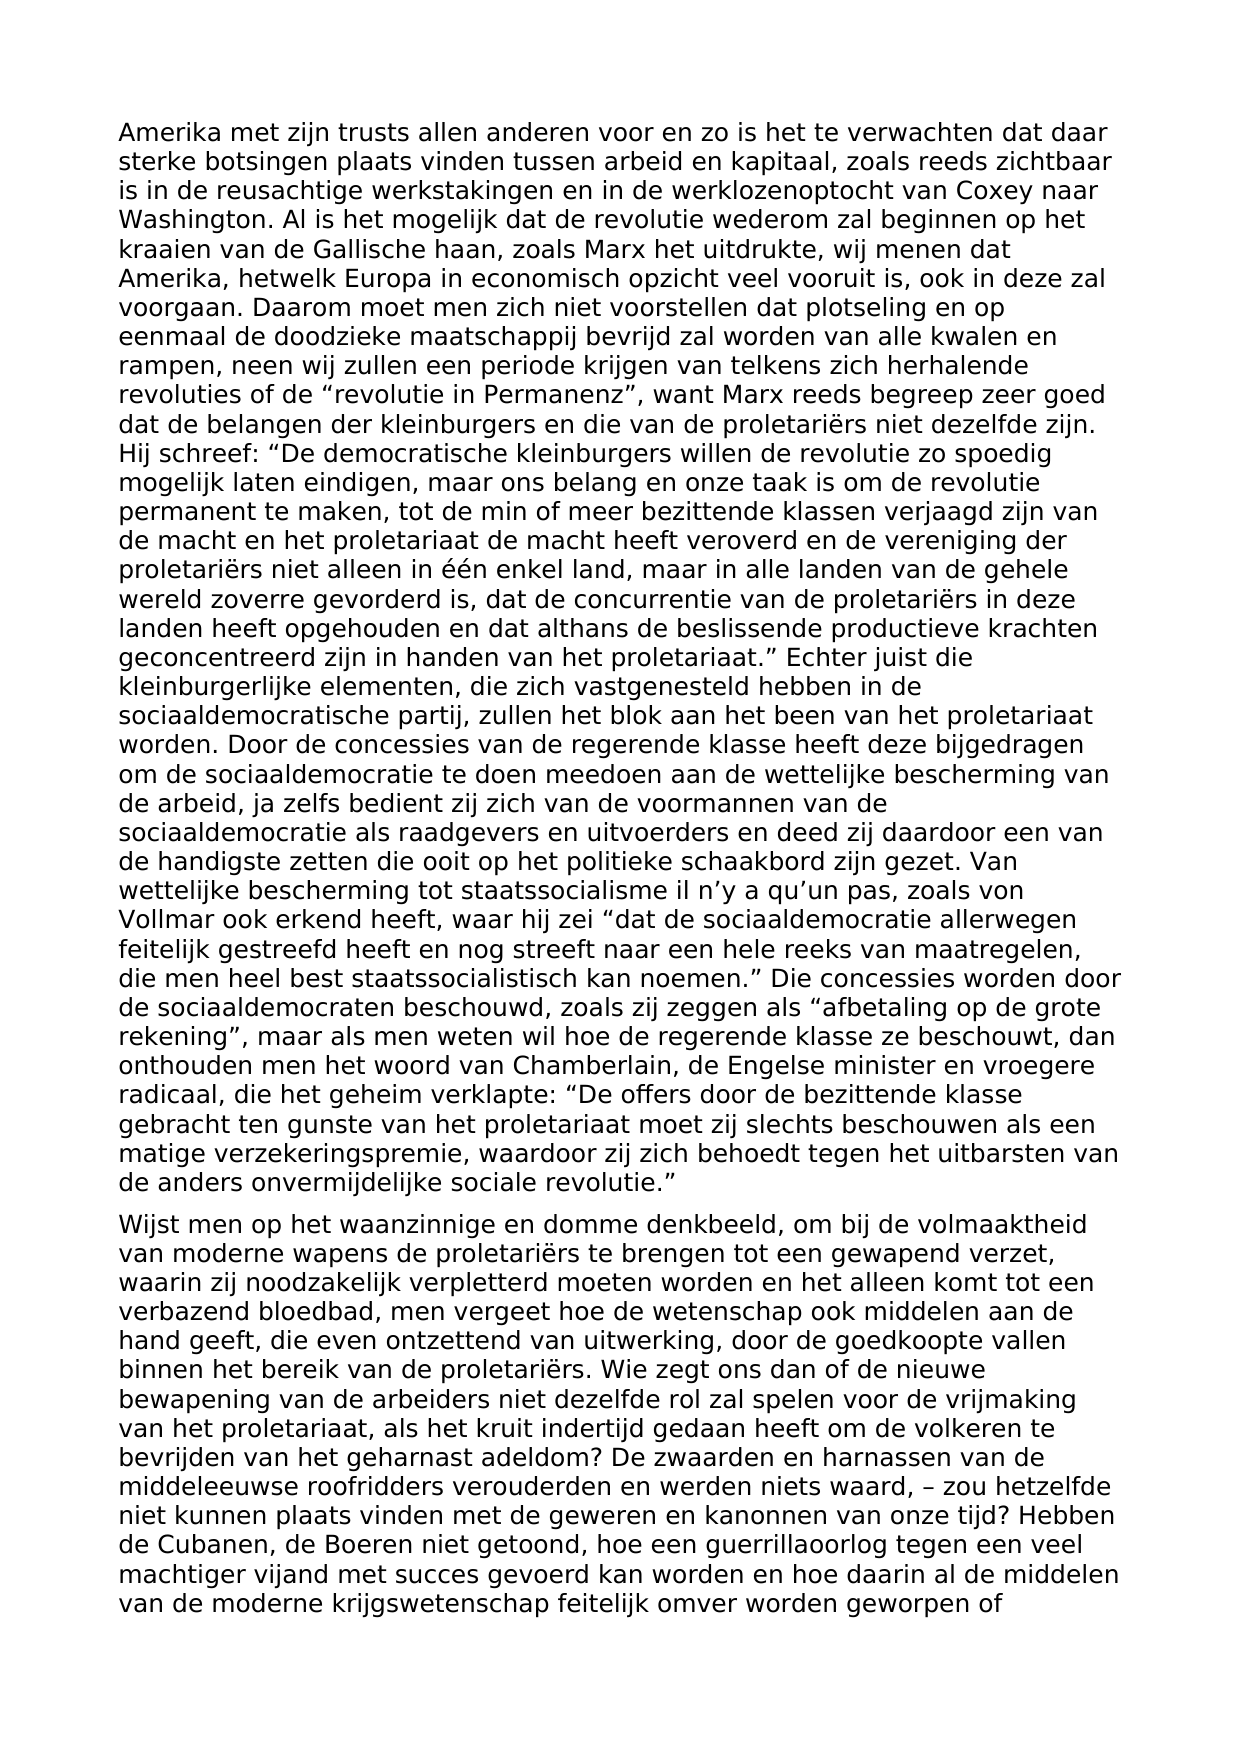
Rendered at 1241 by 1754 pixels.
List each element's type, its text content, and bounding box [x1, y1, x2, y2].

text Wijst men op het waanzinnige en domme denkbeeld, om bij de volmaaktheid van moderne wapens de proletariërs te brengen tot een gewapend verzet, waarin zij noodzakelijk verpletterd moeten worden en het alleen komt tot een verbazend bloedbad, men vergeet hoe de wetenschap ook middelen aan de hand geeft, die even ontzettend van uitwerking, door de goedkoopte vallen binnen het bereik van de proletariërs. Wie zegt ons dan of de nieuwe bewapening van de arbeiders niet dezelfde rol zal spelen voor de vrijmaking van het proletariaat, als het kruit indertijd gedaan heeft om de volkeren te bevrijden van het geharnast adeldom? De zwaarden en harnassen van de middeleeuwse roofridders verouderden en werden niets waard, – zou hetzelfde niet kunnen plaats vinden met de geweren en kanonnen van onze tijd? Hebben de Cubanen, de Boeren niet getoond, hoe een guerrillaoorlog tegen een veel machtiger vijand met succes gevoerd kan worden en hoe daarin al de middelen van de moderne krijgswetenschap feitelijk omver worden geworpen of [118, 1210, 1122, 1618]
text Amerika met zijn trusts allen anderen voor en zo is het te verwachten dat daar sterke botsingen plaats vinden tussen arbeid en kapitaal, zoals reeds zichtbaar is in de reusachtige werkstakingen en in de werklozenoptocht van Coxey naar Washington. Al is het mogelijk dat de revolutie wederom zal beginnen op het kraaien van de Gallische haan, zoals Marx het uitdrukte, wij menen dat Amerika, hetwelk Europa in economisch opzicht veel vooruit is, ook in deze zal voorgaan. Daarom moet men zich niet voorstellen dat plotseling en op eenmaal de doodzieke maatschappij bevrijd zal worden van alle kwalen en rampen, neen wij zullen een periode krijgen van telkens zich herhalende revoluties of de “revolutie in Permanenz”, want Marx reeds begreep zeer goed dat de belangen der kleinburgers en die van de proletariërs niet dezelfde zijn. Hij schreef: “De democratische kleinburgers willen de revolutie zo spoedig mogelijk laten eindigen, maar ons belang en onze taak is om de revolutie permanent te maken, tot de min of meer bezittende klassen verjaagd zijn van de macht en het proletariaat de macht heeft veroverd en de vereniging der proletariërs niet alleen in één enkel land, maar in alle landen van de gehele wereld zoverre gevorderd is, dat de concurrentie van de proletariërs in deze landen heeft opgehouden en dat althans de beslissende productieve krachten geconcentreerd zijn in handen van het proletariaat.” Echter juist die kleinburgerlijke elementen, die zich vastgenesteld hebben in de sociaaldemocratische partij, zullen het blok aan het been van het proletariaat worden. Door de concessies van de regerende klasse heeft deze bijgedragen om de sociaaldemocratie te doen meedoen aan de wettelijke bescherming van de arbeid, ja zelfs bedient zij zich van de voormannen van de sociaaldemocratie als raadgevers en uitvoerders en deed zij daardoor een van de handigste zetten die ooit op het politieke schaakbord zijn gezet. Van wettelijke bescherming tot staatssocialisme il n’y a qu’un pas, zoals von Vollmar ook erkend heeft, waar hij zei “dat de sociaaldemocratie allerwegen feitelijk gestreefd heeft en nog streeft naar een hele reeks van maatregelen, die men heel best staatssocialistisch kan noemen.” Die concessies worden door de sociaaldemocraten beschouwd, zoals zij zeggen als “afbetaling op de grote rekening”, maar als men weten wil hoe de regerende klasse ze beschouwt, dan onthouden men het woord van Chamberlain, de Engelse minister en vroegere radicaal, die het geheim verklapte: “De offers door de bezittende klasse gebracht ten gunste van het proletariaat moet zij slechts beschouwen als een matige verzekeringspremie, waardoor zij zich behoedt tegen het uitbarsten van de anders onvermijdelijke sociale revolutie.” [118, 118, 1122, 1197]
